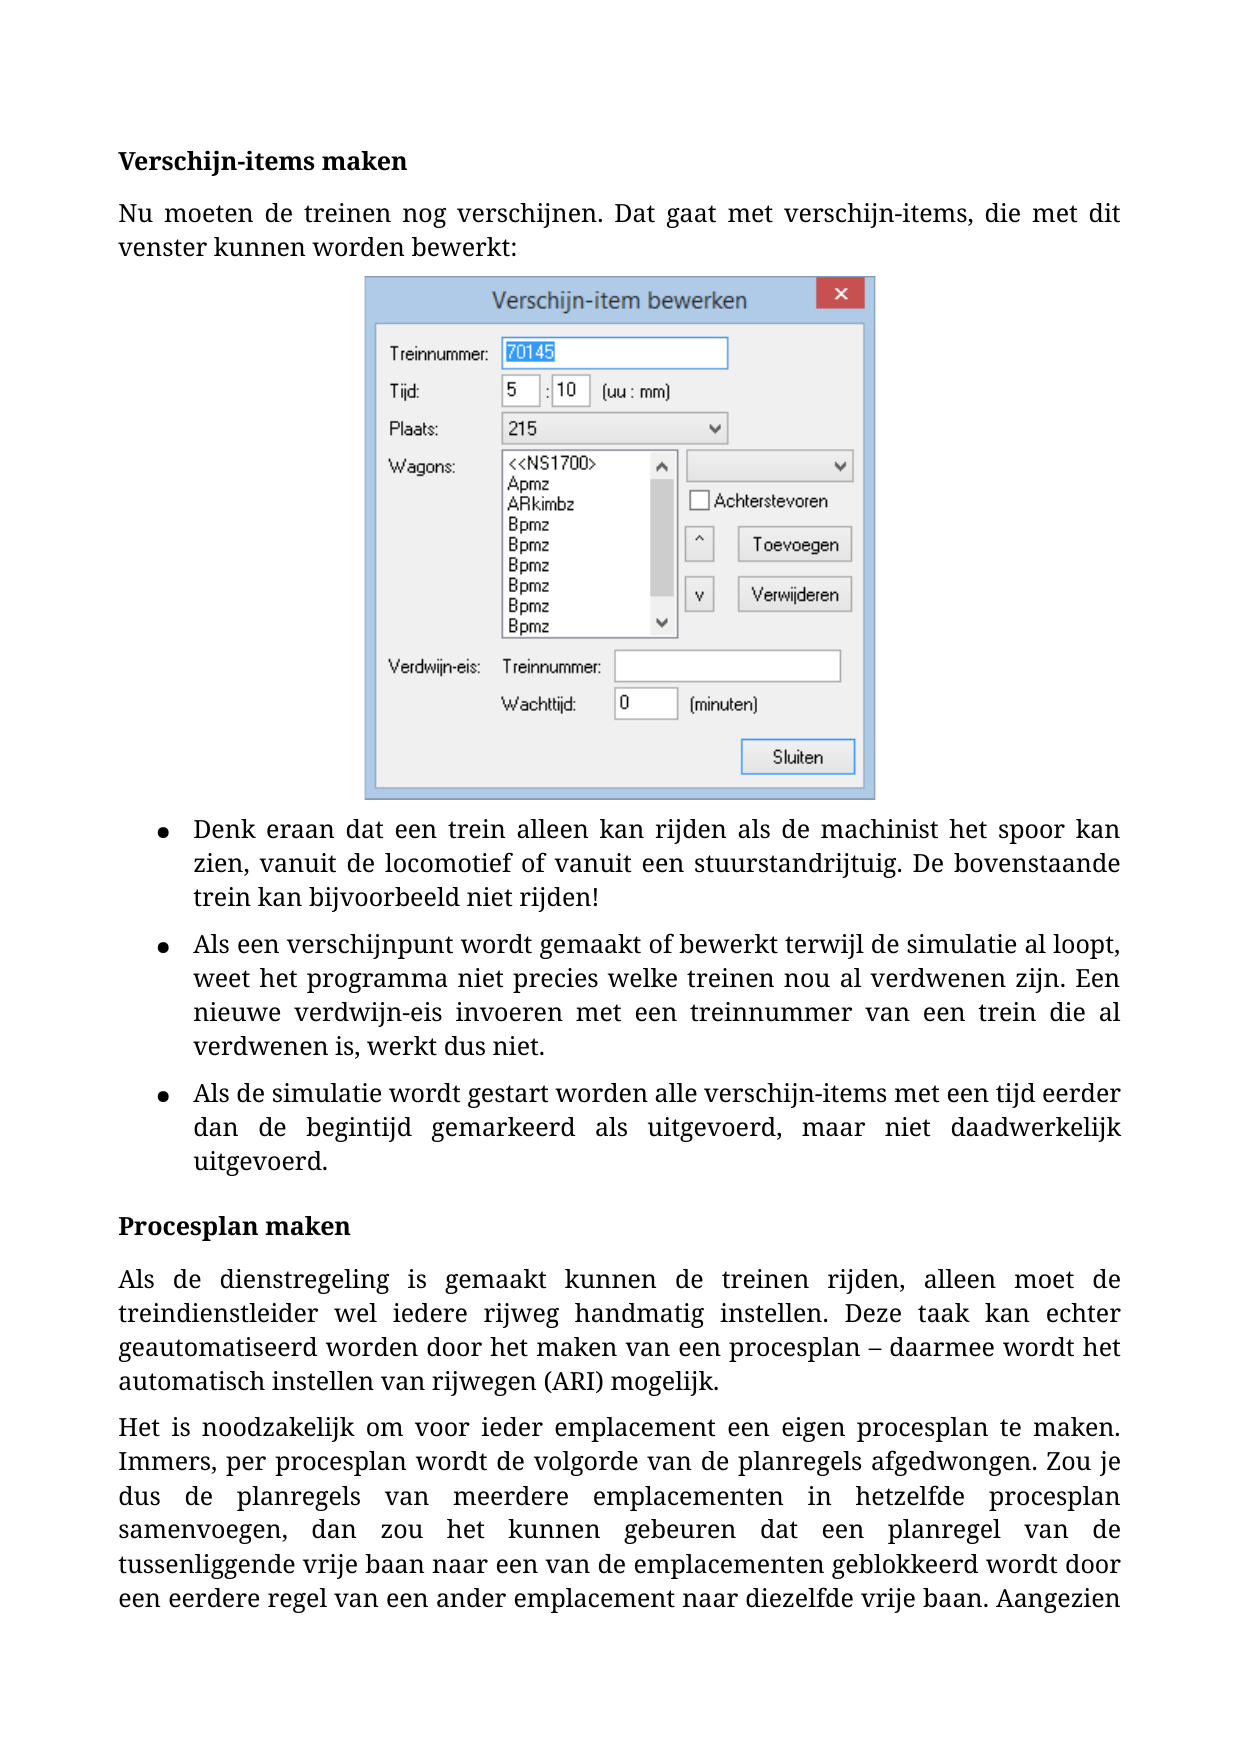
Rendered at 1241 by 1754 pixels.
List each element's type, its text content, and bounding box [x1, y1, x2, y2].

text Als de dienstregeling is gemaakt kunnen de treinen rijden, alleen moet de treindienstleider wel iedere rijweg handmatig instellen. Deze taak kan echter geautomatiseerd worden door het maken van een procesplan – daarmee wordt het automatisch instellen van rijwegen (ARI) mogelijk. [118, 1261, 1122, 1398]
picture [364, 276, 876, 800]
subtitle Verschijn-items maken [118, 143, 1122, 177]
text Het is noodzakelijk om voor ieder emplacement een eigen procesplan te maken. Immers, per procesplan wordt de volgorde van de planregels afgedwongen. Zou je dus de planregels van meerdere emplacementen in hetzelfde procesplan samenvoegen, dan zou het kunnen gebeuren dat een planregel van de tussenliggende vrije baan naar een van de emplacementen geblokkeerd wordt door een eerdere regel van een ander emplacement naar diezelfde vrije baan. Aangezien [118, 1410, 1122, 1614]
list Als een verschijnpunt wordt gemaakt of bewerkt terwijl de simulatie al loopt, weet het programma niet precies welke treinen nou al verdwenen zijn. Een nieuwe verdwijn-eis invoeren met een treinnummer van een trein die al verdwenen is, werkt dus niet. [156, 927, 1122, 1063]
subtitle Procesplan maken [118, 1209, 1122, 1243]
list Als de simulatie wordt gestart worden alle verschijn-items met een tijd eerder dan de begintijd gemarkeerd als uitgevoerd, maar niet daadwerkelijk uitgevoerd. [156, 1075, 1122, 1177]
list Denk eraan dat een trein alleen kan rijden als de machinist het spoor kan zien, vanuit de locomotief of vanuit een stuurstandrijtuig. De bovenstaande trein kan bijvoorbeeld niet rijden! [156, 812, 1122, 914]
text Nu moeten de treinen nog verschijnen. Dat gaat met verschijn-items, die met dit venster kunnen worden bewerkt: [118, 196, 1122, 264]
